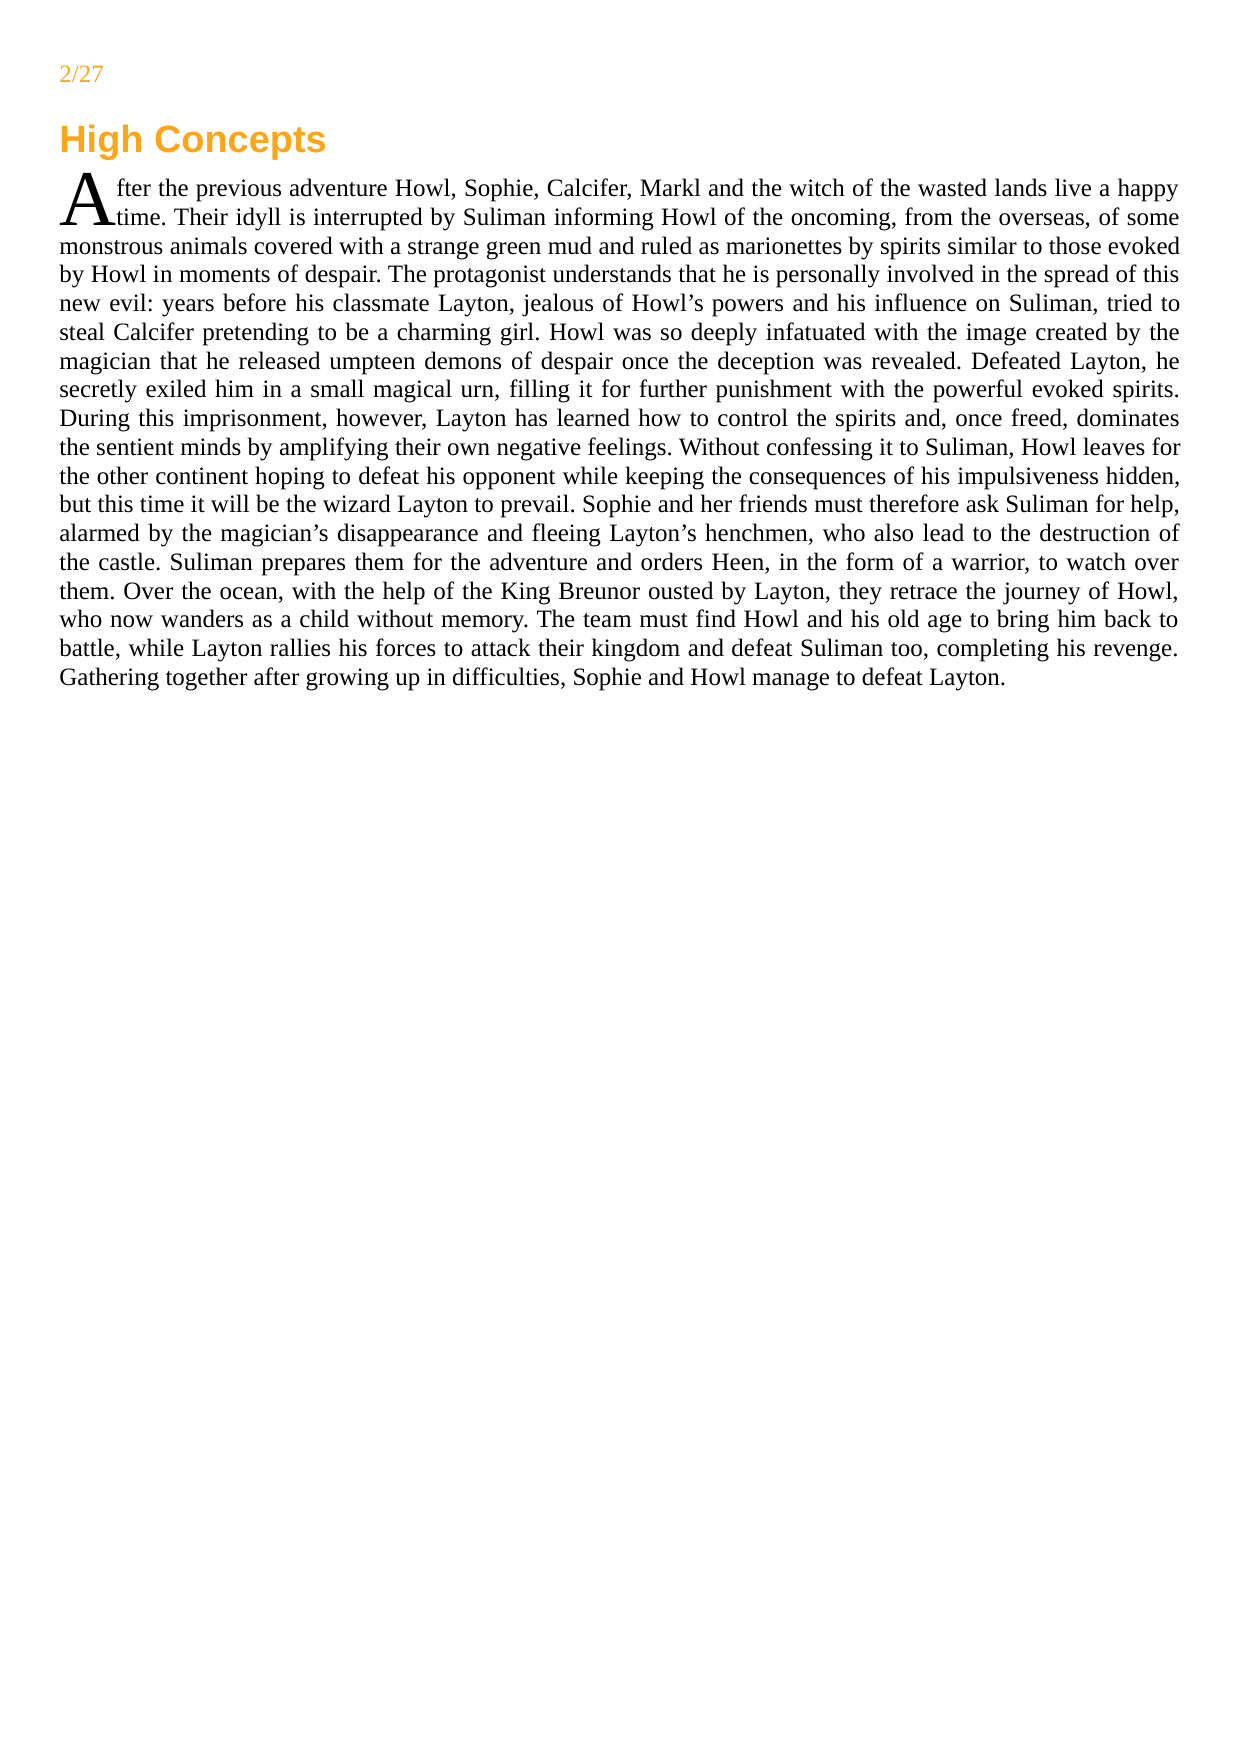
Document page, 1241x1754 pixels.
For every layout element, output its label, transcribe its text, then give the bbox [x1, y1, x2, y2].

text After the previous adventure Howl, Sophie, Calcifer, Markl and the witch of the wasted lands live a happy time. Their idyll is interrupted by Suliman informing Howl of the oncoming, from the overseas, of some monstrous animals covered with a strange green mud and ruled as marionettes by spirits similar to those evoked by Howl in moments of despair. The protagonist understands that he is personally involved in the spread of this new evil: years before his classmate Layton, jealous of Howl’s powers and his influence on Suliman, tried to steal Calcifer pretending to be a charming girl. Howl was so deeply infatuated with the image created by the magician that he released umpteen demons of despair once the deception was revealed. Defeated Layton, he secretly exiled him in a small magical urn, filling it for further punishment with the powerful evoked spirits. During this imprisonment, however, Layton has learned how to control the spirits and, once freed, dominates the sentient minds by amplifying their own negative feelings. Without confessing it to Suliman, Howl leaves for the other continent hoping to defeat his opponent while keeping the consequences of his impulsiveness hidden, but this time it will be the wizard Layton to prevail. Sophie and her friends must therefore ask Suliman for help, alarmed by the magician’s disappearance and fleeing Layton’s henchmen, who also lead to the destruction of the castle. Suliman prepares them for the adventure and orders Heen, in the form of a warrior, to watch over them. Over the ocean, with the help of the King Breunor ousted by Layton, they retrace the journey of Howl, who now wanders as a child without memory. The team must find Howl and his old age to bring him back to battle, while Layton rallies his forces to attack their kingdom and defeat Suliman too, completing his revenge. Gathering together after growing up in difficulties, Sophie and Howl manage to defeat Layton. [59, 173, 1181, 691]
subtitle High Concepts [59, 117, 1181, 161]
